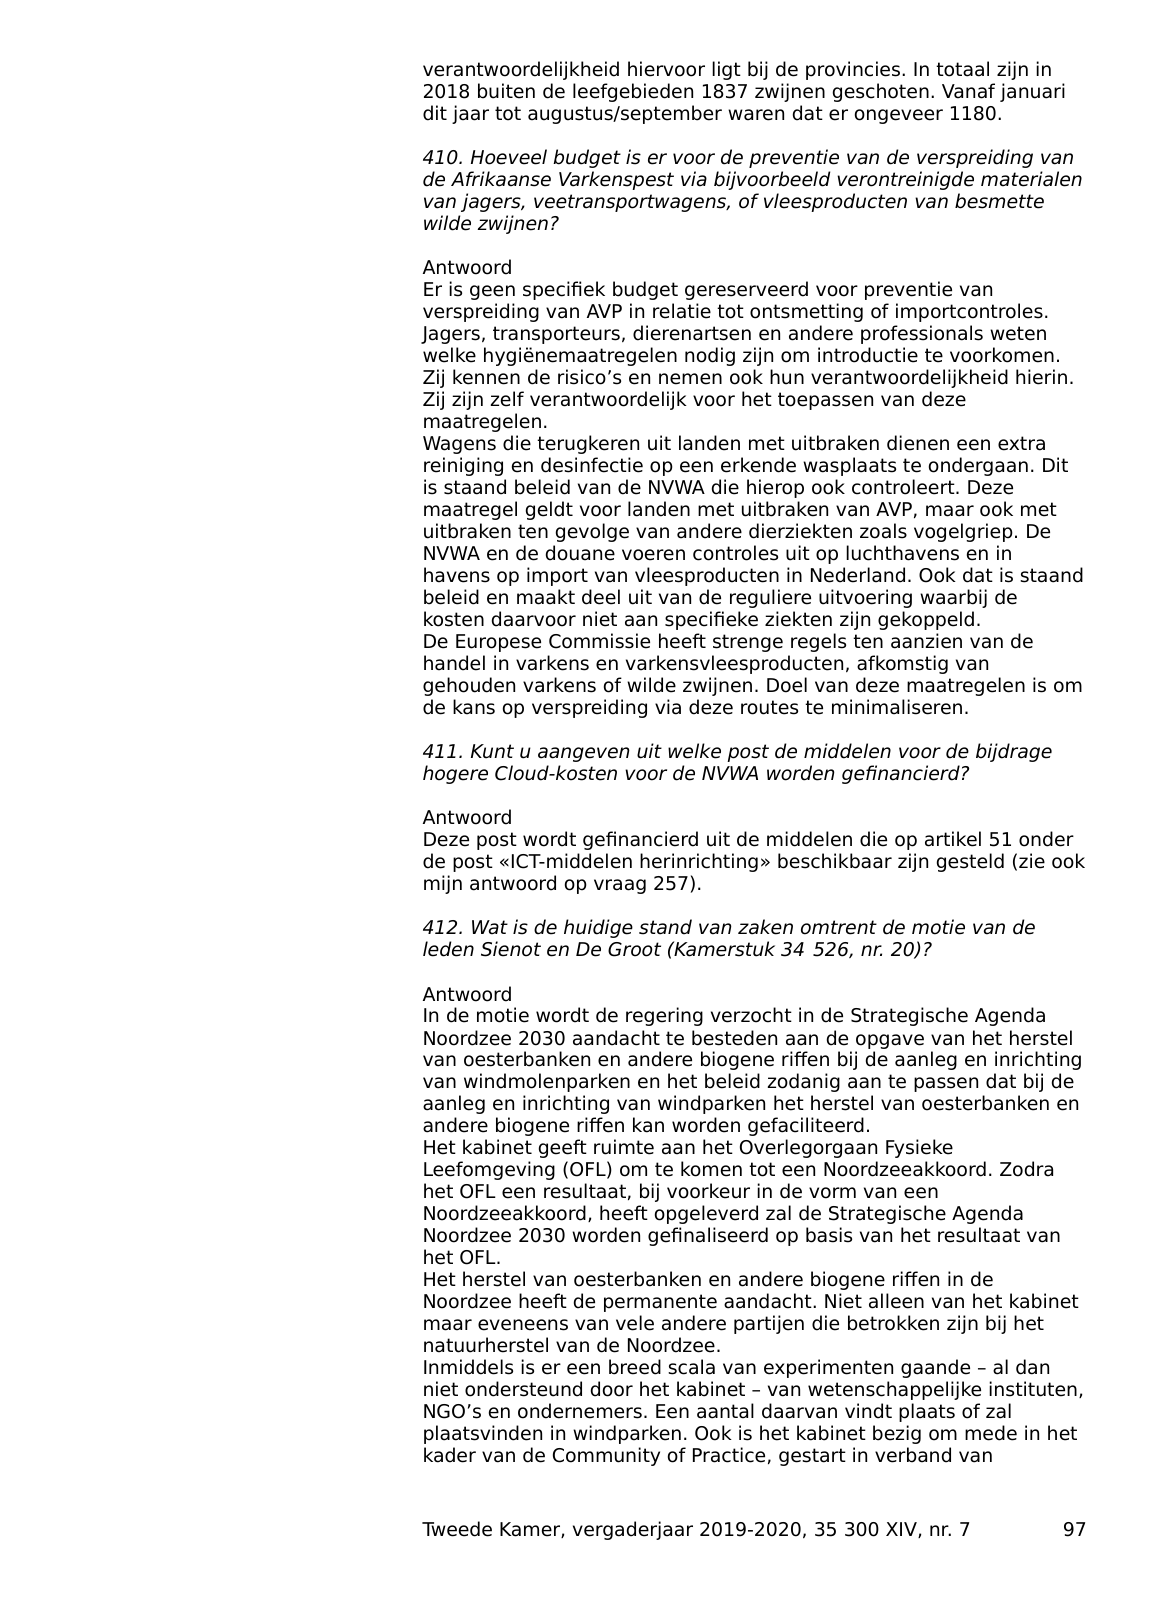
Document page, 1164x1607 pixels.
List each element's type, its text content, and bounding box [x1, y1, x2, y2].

text 410. Hoeveel budget is er voor de preventie van de verspreiding van de Afrikaanse Varkenspest via bijvoorbeeld verontreinigde materialen van jagers, veetransportwagens, of vleesproducten van besmette wilde zwijnen? [422, 147, 1087, 235]
text Antwoord [422, 983, 1087, 1005]
text In de motie wordt de regering verzocht in de Strategische Agenda Noordzee 2030 aandacht te besteden aan de opgave van het herstel van oesterbanken en andere biogene riffen bij de aanleg en inrichting van windmolenparken en het beleid zodanig aan te passen dat bij de aanleg en inrichting van windparken het herstel van oesterbanken en andere biogene riffen kan worden gefaciliteerd. [422, 1005, 1087, 1137]
text Antwoord [422, 257, 1087, 279]
text Het herstel van oesterbanken en andere biogene riffen in de Noordzee heeft de permanente aandacht. Niet alleen van het kabinet maar eveneens van vele andere partijen die betrokken zijn bij het natuurherstel van de Noordzee. [422, 1269, 1087, 1357]
text Inmiddels is er een breed scala van experimenten gaande – al dan niet ondersteund door het kabinet – van wetenschappelijke instituten, NGO’s en ondernemers. Een aantal daarvan vindt plaats of zal plaatsvinden in windparken. Ook is het kabinet bezig om mede in het kader van de Community of Practice, gestart in verband van [422, 1357, 1087, 1467]
text 411. Kunt u aangeven uit welke post de middelen voor de bijdrage hogere Cloud-kosten voor de NVWA worden gefinancierd? [422, 741, 1087, 785]
text 412. Wat is de huidige stand van zaken omtrent de motie van de leden Sienot en De Groot (Kamerstuk 34 526, nr. 20)? [422, 917, 1087, 961]
text De Europese Commissie heeft strenge regels ten aanzien van de handel in varkens en varkensvleesproducten, afkomstig van gehouden varkens of wilde zwijnen. Doel van deze maatregelen is om de kans op verspreiding via deze routes te minimaliseren. [422, 631, 1087, 719]
text verantwoordelijkheid hiervoor ligt bij de provincies. In totaal zijn in 2018 buiten de leefgebieden 1837 zwijnen geschoten. Vanaf januari dit jaar tot augustus/september waren dat er ongeveer 1180. [422, 59, 1087, 125]
text Antwoord [422, 807, 1087, 829]
text Het kabinet geeft ruimte aan het Overlegorgaan Fysieke Leefomgeving (OFL) om te komen tot een Noordzeeakkoord. Zodra het OFL een resultaat, bij voorkeur in de vorm van een Noordzeeakkoord, heeft opgeleverd zal de Strategische Agenda Noordzee 2030 worden gefinaliseerd op basis van het resultaat van het OFL. [422, 1137, 1087, 1269]
text Deze post wordt gefinancierd uit de middelen die op artikel 51 onder de post «ICT-middelen herinrichting» beschikbaar zijn gesteld (zie ook mijn antwoord op vraag 257). [422, 829, 1087, 895]
text Er is geen specifiek budget gereserveerd voor preventie van verspreiding van AVP in relatie tot ontsmetting of importcontroles. Jagers, transporteurs, dierenartsen en andere professionals weten welke hygiënemaatregelen nodig zijn om introductie te voorkomen. Zij kennen de risico’s en nemen ook hun verantwoordelijkheid hierin. Zij zijn zelf verantwoordelijk voor het toepassen van deze maatregelen. [422, 279, 1087, 433]
text Wagens die terugkeren uit landen met uitbraken dienen een extra reiniging en desinfectie op een erkende wasplaats te ondergaan. Dit is staand beleid van de NVWA die hierop ook controleert. Deze maatregel geldt voor landen met uitbraken van AVP, maar ook met uitbraken ten gevolge van andere dierziekten zoals vogelgriep. De NVWA en de douane voeren controles uit op luchthavens en in havens op import van vleesproducten in Nederland. Ook dat is staand beleid en maakt deel uit van de reguliere uitvoering waarbij de kosten daarvoor niet aan specifieke ziekten zijn gekoppeld. [422, 433, 1087, 631]
